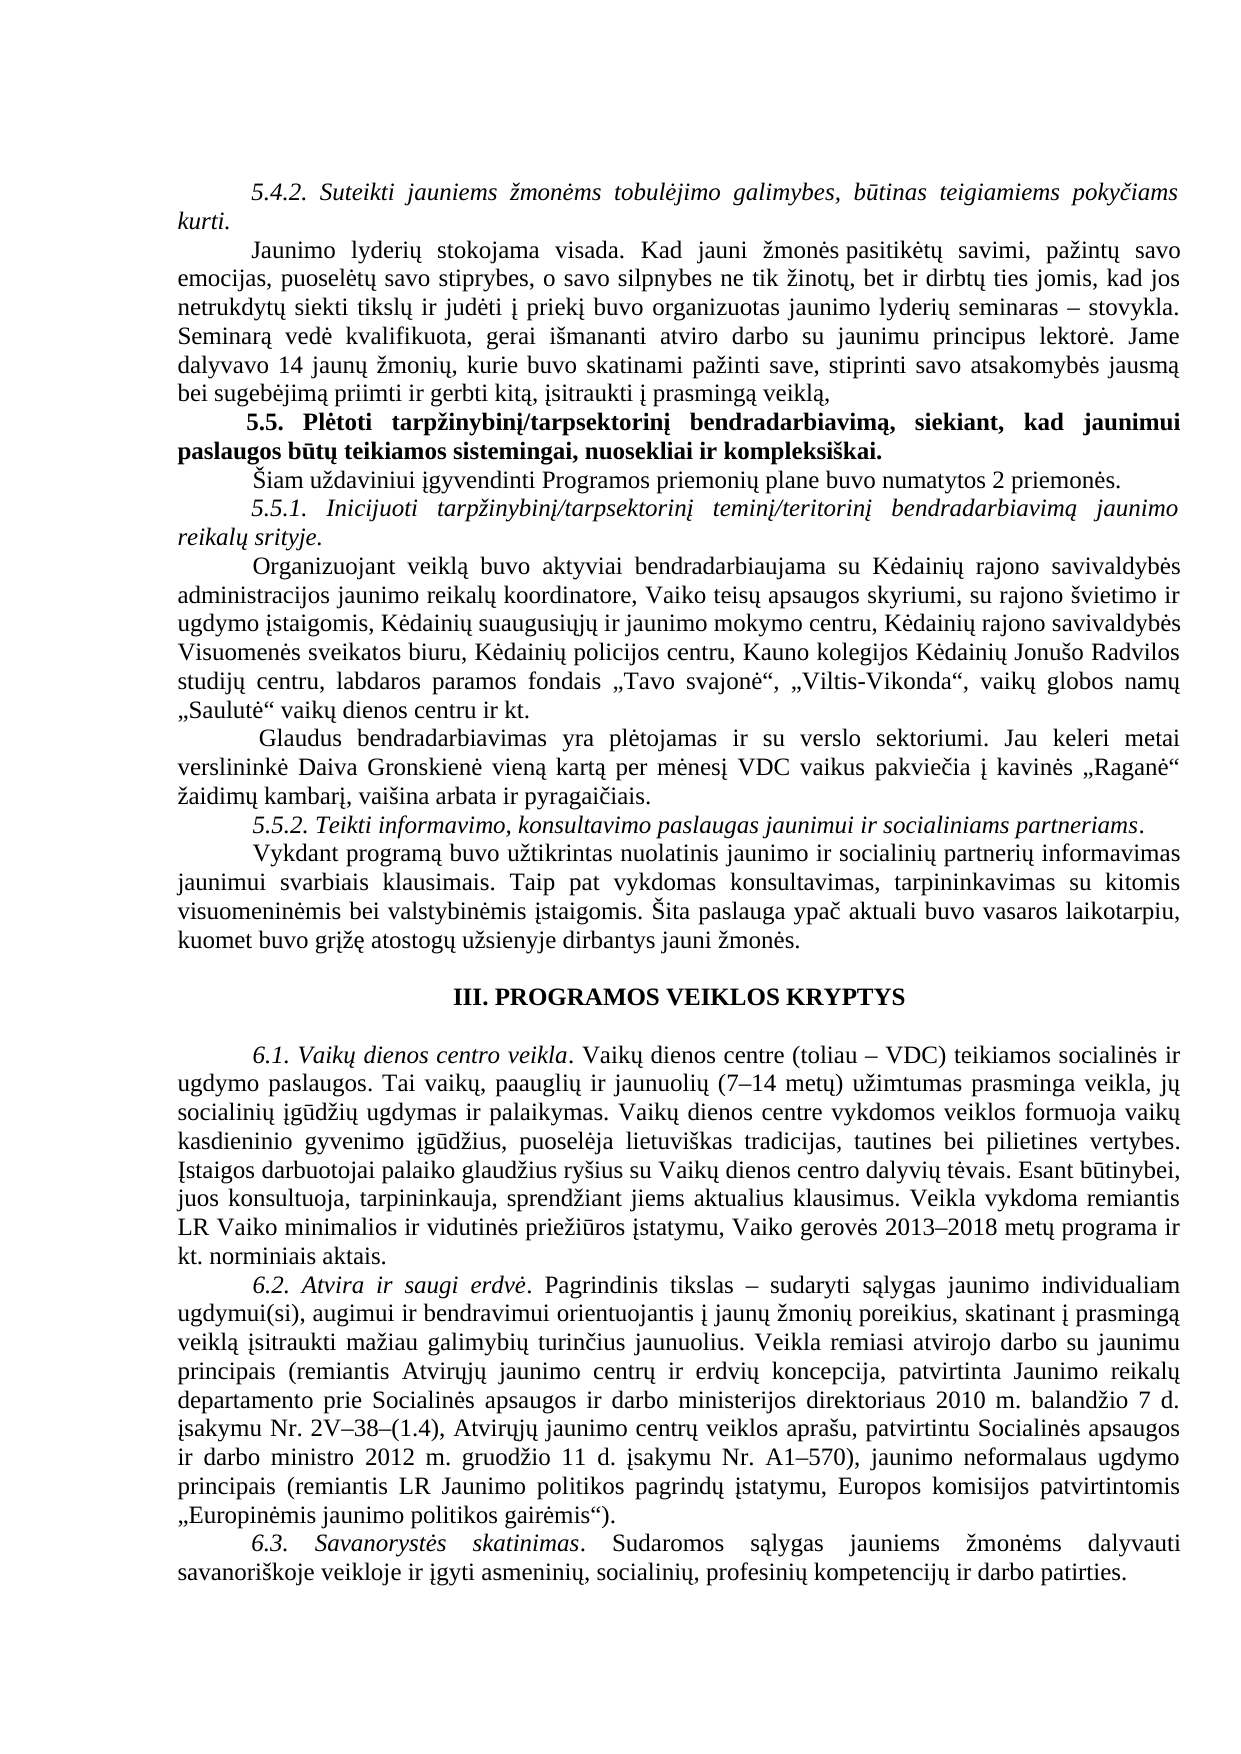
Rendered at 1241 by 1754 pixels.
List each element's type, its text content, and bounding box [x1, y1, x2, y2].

text Organizuojant veiklą buvo aktyviai bendradarbiaujama su Kėdainių rajono savivaldybės administracijos jaunimo reikalų koordinatore, Vaiko teisų apsaugos skyriumi, su rajono švietimo ir ugdymo įstaigomis, Kėdainių suaugusiųjų ir jaunimo mokymo centru, Kėdainių rajono savivaldybės Visuomenės sveikatos biuru, Kėdainių policijos centru, Kauno kolegijos Kėdainių Jonušo Radvilos studijų centru, labdaros paramos fondais „Tavo svajonė“, „Viltis-Vikonda“, vaikų globos namų „Saulutė“ vaikų dienos centru ir kt. [177, 551, 1181, 723]
text 5.5. Plėtoti tarpžinybinį/tarpsektorinį bendradarbiavimą, siekiant, kad jaunimui paslaugos būtų teikiamos sistemingai, nuosekliai ir kompleksiškai. [177, 407, 1181, 465]
text Šiam uždaviniui įgyvendinti Programos priemonių plane buvo numatytos 2 priemonės. [177, 465, 1181, 493]
text 5.5.2. Teikti informavimo, konsultavimo paslaugas jaunimui ir socialiniams partneriams. [177, 810, 1181, 838]
text Jaunimo lyderių stokojama visada. Kad jauni žmonės pasitikėtų savimi, pažintų savo emocijas, puoselėtų savo stiprybes, o savo silpnybes ne tik žinotų, bet ir dirbtų ties jomis, kad jos netrukdytų siekti tikslų ir judėti į priekį buvo organizuotas jaunimo lyderių seminaras – stovykla. Seminarą vedė kvalifikuota, gerai išmananti atviro darbo su jaunimu principus lektorė. Jame dalyvavo 14 jaunų žmonių, kurie buvo skatinami pažinti save, stiprinti savo atsakomybės jausmą bei sugebėjimą priimti ir gerbti kitą, įsitraukti į prasmingą veiklą, [177, 235, 1181, 407]
text 5.5.1. Inicijuoti tarpžinybinį/tarpsektorinį teminį/teritorinį bendradarbiavimą jaunimo reikalų srityje. [177, 493, 1181, 551]
text 6.3. Savanorystės skatinimas. Sudaromos sąlygas jauniems žmonėms dalyvauti savanoriškoje veikloje ir įgyti asmeninių, socialinių, profesinių kompetencijų ir darbo patirties. [177, 1528, 1181, 1586]
text Glaudus bendradarbiavimas yra plėtojamas ir su verslo sektoriumi. Jau keleri metai verslininkė Daiva Gronskienė vieną kartą per mėnesį VDC vaikus pakviečia į kavinės „Raganė“ žaidimų kambarį, vaišina arbata ir pyragaičiais. [177, 723, 1181, 810]
text Vykdant programą buvo užtikrintas nuolatinis jaunimo ir socialinių partnerių informavimas jaunimui svarbiais klausimais. Taip pat vykdomas konsultavimas, tarpininkavimas su kitomis visuomeninėmis bei valstybinėmis įstaigomis. Šita paslauga ypač aktuali buvo vasaros laikotarpiu, kuomet buvo grįžę atostogų užsienyje dirbantys jauni žmonės. [177, 838, 1181, 953]
text 5.4.2. Suteikti jauniems žmonėms tobulėjimo galimybes, būtinas teigiamiems pokyčiams kurti. [177, 177, 1181, 235]
text 6.2. Atvira ir saugi erdvė. Pagrindinis tikslas – sudaryti sąlygas jaunimo individualiam ugdymui(si), augimui ir bendravimui orientuojantis į jaunų žmonių poreikius, skatinant į prasmingą veiklą įsitraukti mažiau galimybių turinčius jaunuolius. Veikla remiasi atvirojo darbo su jaunimu principais (remiantis Atvirųjų jaunimo centrų ir erdvių koncepcija, patvirtinta Jaunimo reikalų departamento prie Socialinės apsaugos ir darbo ministerijos direktoriaus 2010 m. balandžio 7 d. įsakymu Nr. 2V–38–(1.4), Atvirųjų jaunimo centrų veiklos aprašu, patvirtintu Socialinės apsaugos ir darbo ministro 2012 m. gruodžio 11 d. įsakymu Nr. A1–570), jaunimo neformalaus ugdymo principais (remiantis LR Jaunimo politikos pagrindų įstatymu, Europos komisijos patvirtintomis „Europinėmis jaunimo politikos gairėmis“). [177, 1270, 1181, 1528]
text 6.1. Vaikų dienos centro veikla. Vaikų dienos centre (toliau – VDC) teikiamos socialinės ir ugdymo paslaugos. Tai vaikų, paauglių ir jaunuolių (7–14 metų) užimtumas prasminga veikla, jų socialinių įgūdžių ugdymas ir palaikymas. Vaikų dienos centre vykdomos veiklos formuoja vaikų kasdieninio gyvenimo įgūdžius, puoselėja lietuviškas tradicijas, tautines bei pilietines vertybes. Įstaigos darbuotojai palaiko glaudžius ryšius su Vaikų dienos centro dalyvių tėvais. Esant būtinybei, juos konsultuoja, tarpininkauja, sprendžiant jiems aktualius klausimus. Veikla vykdoma remiantis LR Vaiko minimalios ir vidutinės priežiūros įstatymu, Vaiko gerovės 2013–2018 metų programa ir kt. norminiais aktais. [177, 1040, 1181, 1270]
text III. PROGRAMOS VEIKLOS KRYPTYS [177, 982, 1181, 1011]
